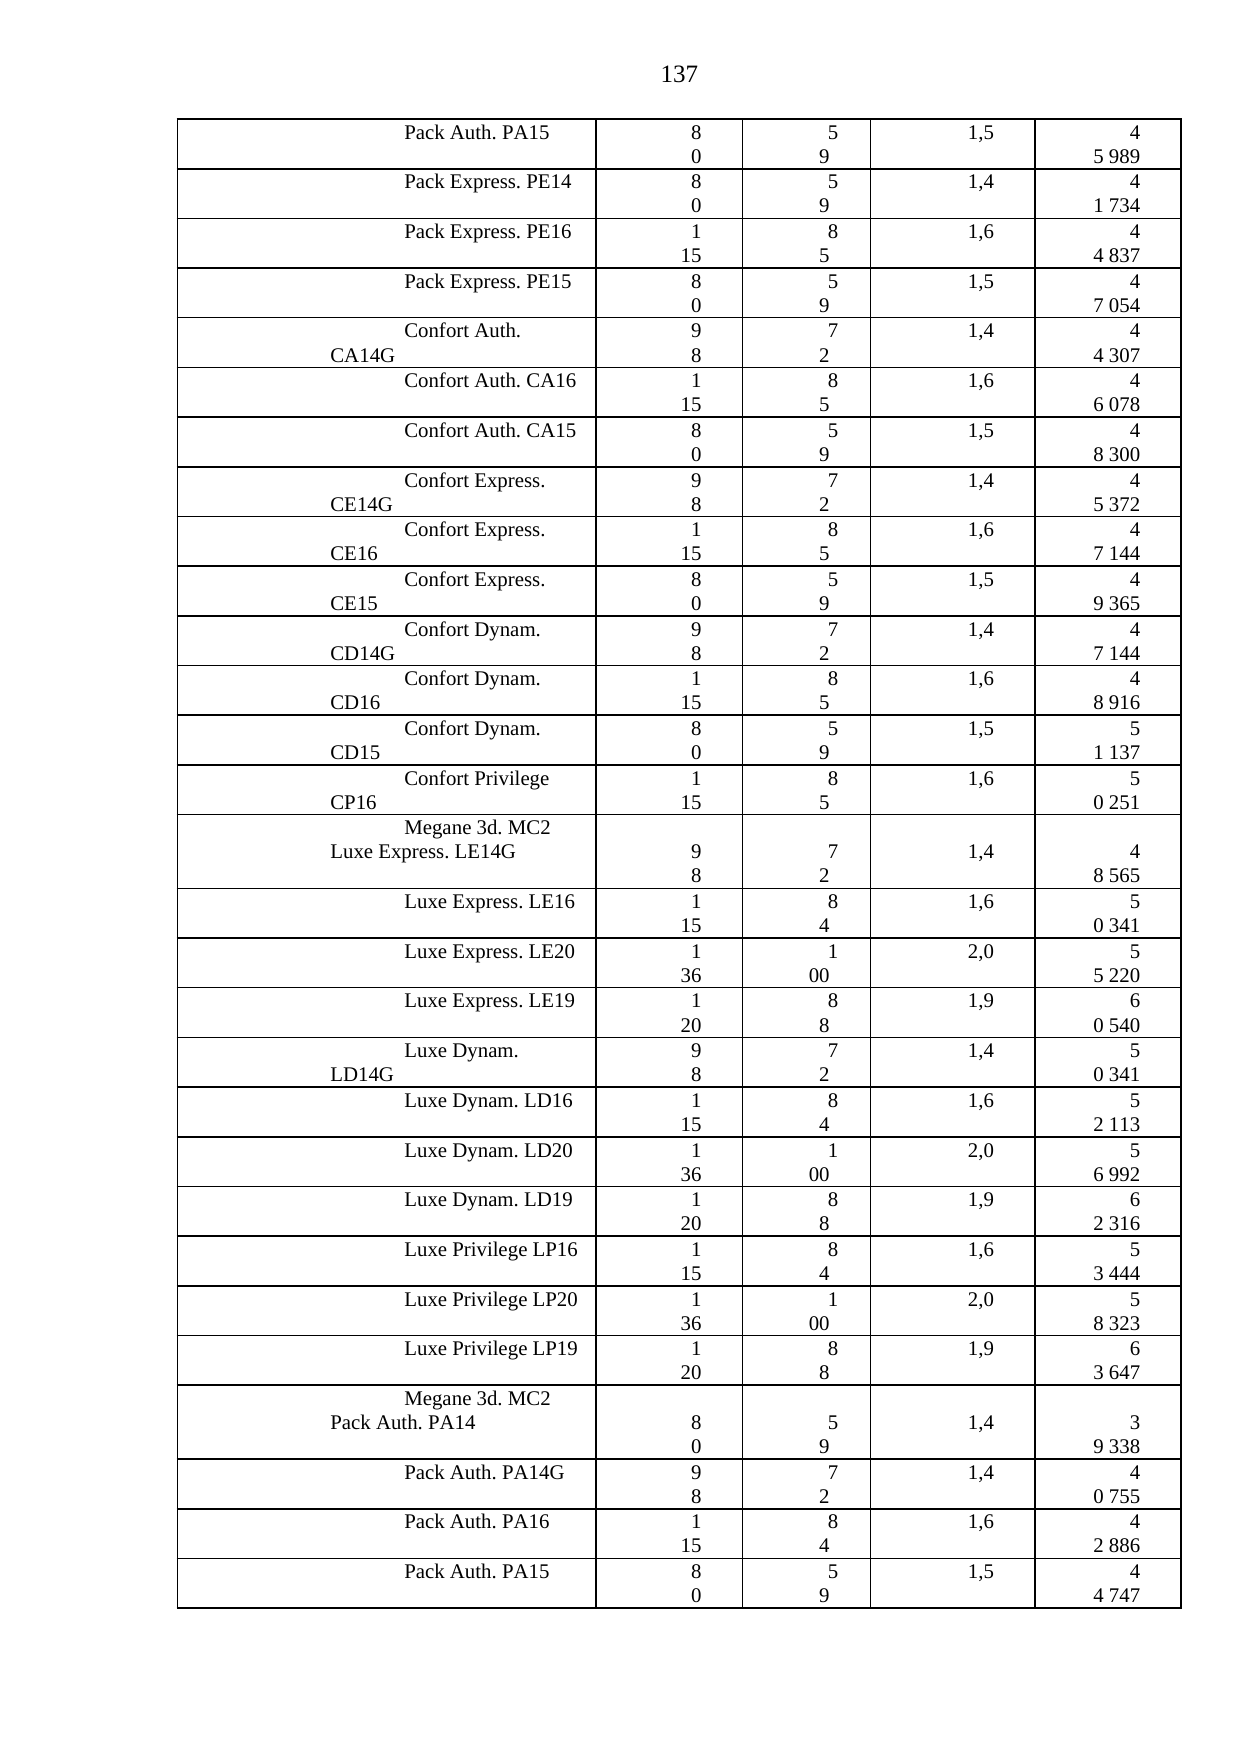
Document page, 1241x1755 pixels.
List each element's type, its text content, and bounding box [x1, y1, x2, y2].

table_cell Pack Auth. PA15 [178, 120, 595, 168]
table_cell Luxe Privilege LP16 [178, 1237, 595, 1285]
table_cell 1,5 [871, 418, 1034, 466]
table_cell 85 [743, 766, 870, 814]
table_cell 120 [597, 1187, 742, 1235]
table_cell Pack Express. PE15 [178, 269, 595, 317]
table_cell Pack Auth. PA16 [178, 1510, 595, 1557]
table_cell Confort Auth. CA16 [178, 368, 595, 416]
table_cell 47 144 [1036, 517, 1180, 565]
table_cell Confort Express. CE15 [178, 567, 595, 615]
table_cell 2,0 [871, 1287, 1034, 1335]
table_cell Luxe Express. LE20 [178, 939, 595, 987]
table_cell 85 [743, 368, 870, 416]
table_cell 84 [743, 1510, 870, 1557]
table_cell 1,4 [871, 468, 1034, 516]
table_cell 98 [597, 468, 742, 516]
table_cell 39 338 [1036, 1386, 1180, 1458]
table_cell 1,6 [871, 368, 1034, 416]
table_cell 47 144 [1036, 617, 1180, 665]
table_cell 80 [597, 716, 742, 764]
table_cell 51 137 [1036, 716, 1180, 764]
table_cell 1,5 [871, 1559, 1034, 1607]
table_cell 98 [597, 318, 742, 367]
table_cell 50 251 [1036, 766, 1180, 814]
table_cell 136 [597, 939, 742, 987]
table_cell 72 [743, 318, 870, 367]
table_cell 46 078 [1036, 368, 1180, 416]
table_cell 120 [597, 988, 742, 1037]
table_cell 47 054 [1036, 269, 1180, 317]
table_cell 80 [597, 567, 742, 615]
table_cell 115 [597, 1510, 742, 1557]
table_cell Megane 3d. MC2 Luxe Express. LE14G [178, 815, 595, 887]
table_cell 59 [743, 716, 870, 764]
table_cell 1,4 [871, 815, 1034, 887]
table_cell 50 341 [1036, 889, 1180, 937]
table_cell 1,9 [871, 1187, 1034, 1235]
table_cell Confort Auth. CA14G [178, 318, 595, 367]
table_cell 40 755 [1036, 1460, 1180, 1508]
table_cell 1,4 [871, 1386, 1034, 1458]
table_cell 115 [597, 219, 742, 267]
table_cell 80 [597, 1559, 742, 1607]
table_cell Luxe Dynam. LD14G [178, 1038, 595, 1086]
table_cell Confort Dynam. CD15 [178, 716, 595, 764]
table_cell 58 323 [1036, 1287, 1180, 1335]
table_cell 44 747 [1036, 1559, 1180, 1607]
table_cell Pack Auth. PA15 [178, 1559, 595, 1607]
table_cell 1,4 [871, 318, 1034, 367]
table_cell 1,5 [871, 716, 1034, 764]
table_cell 62 316 [1036, 1187, 1180, 1235]
table_cell 50 341 [1036, 1038, 1180, 1086]
table_cell 1,6 [871, 1088, 1034, 1136]
table_cell 98 [597, 815, 742, 887]
table_cell 1,5 [871, 567, 1034, 615]
table_cell 84 [743, 889, 870, 937]
table_cell Pack Express. PE14 [178, 170, 595, 217]
table_cell 60 540 [1036, 988, 1180, 1037]
table_cell Confort Express. CE14G [178, 468, 595, 516]
table_cell Confort Express. CE16 [178, 517, 595, 565]
table_cell 80 [597, 418, 742, 466]
table_cell Luxe Dynam. LD20 [178, 1138, 595, 1186]
table_cell 1,6 [871, 1510, 1034, 1557]
table_cell 1,6 [871, 517, 1034, 565]
table_cell 49 365 [1036, 567, 1180, 615]
table_cell 63 647 [1036, 1336, 1180, 1384]
table_cell 1,5 [871, 269, 1034, 317]
table_cell 84 [743, 1237, 870, 1285]
table_cell 115 [597, 1237, 742, 1285]
table_cell 59 [743, 269, 870, 317]
table_cell 2,0 [871, 1138, 1034, 1186]
table_cell 115 [597, 1088, 742, 1136]
table_cell 44 307 [1036, 318, 1180, 367]
table_cell 80 [597, 1386, 742, 1458]
table_cell 1,6 [871, 1237, 1034, 1285]
table_cell 88 [743, 1187, 870, 1235]
table_cell 115 [597, 666, 742, 714]
table_cell Confort Privilege CP16 [178, 766, 595, 814]
table_cell 45 372 [1036, 468, 1180, 516]
table_cell 80 [597, 170, 742, 217]
table_cell 59 [743, 418, 870, 466]
table_cell Luxe Express. LE16 [178, 889, 595, 937]
table_cell 56 992 [1036, 1138, 1180, 1186]
table_cell 55 220 [1036, 939, 1180, 987]
table_cell 115 [597, 766, 742, 814]
table_cell 44 837 [1036, 219, 1180, 267]
table_cell 59 [743, 567, 870, 615]
table_cell 88 [743, 988, 870, 1037]
table_cell Luxe Dynam. LD16 [178, 1088, 595, 1136]
table_cell 72 [743, 468, 870, 516]
table_cell 1,6 [871, 766, 1034, 814]
table_cell 1,4 [871, 1460, 1034, 1508]
table_cell 42 886 [1036, 1510, 1180, 1557]
table_cell 85 [743, 666, 870, 714]
table_cell 115 [597, 889, 742, 937]
table_cell 48 300 [1036, 418, 1180, 466]
table_cell Confort Dynam. CD14G [178, 617, 595, 665]
table_cell 59 [743, 170, 870, 217]
table_cell 72 [743, 617, 870, 665]
table_cell Luxe Privilege LP20 [178, 1287, 595, 1335]
table_cell 100 [743, 1138, 870, 1186]
table_cell 72 [743, 1038, 870, 1086]
table_cell Confort Dynam. CD16 [178, 666, 595, 714]
table_cell 1,4 [871, 617, 1034, 665]
table_cell 98 [597, 1038, 742, 1086]
table_cell 98 [597, 617, 742, 665]
table_cell Confort Auth. CA15 [178, 418, 595, 466]
table_cell Pack Auth. PA14G [178, 1460, 595, 1508]
table_cell 48 565 [1036, 815, 1180, 887]
table_cell 45 989 [1036, 120, 1180, 168]
table_cell 115 [597, 517, 742, 565]
table_cell Luxe Privilege LP19 [178, 1336, 595, 1384]
table_cell 1,4 [871, 170, 1034, 217]
table_cell 48 916 [1036, 666, 1180, 714]
table_cell 59 [743, 1386, 870, 1458]
table_cell 100 [743, 1287, 870, 1335]
table_cell 52 113 [1036, 1088, 1180, 1136]
table_cell 53 444 [1036, 1237, 1180, 1285]
table_cell 41 734 [1036, 170, 1180, 217]
table_cell 59 [743, 1559, 870, 1607]
table_cell 1,9 [871, 988, 1034, 1037]
table_cell 115 [597, 368, 742, 416]
table_cell 84 [743, 1088, 870, 1136]
table_cell 1,6 [871, 219, 1034, 267]
table_cell Pack Express. PE16 [178, 219, 595, 267]
table_cell 1,6 [871, 666, 1034, 714]
table_cell Megane 3d. MC2 Pack Auth. PA14 [178, 1386, 595, 1458]
table_cell 1,6 [871, 889, 1034, 937]
table_cell 120 [597, 1336, 742, 1384]
table_cell 80 [597, 120, 742, 168]
table_cell Luxe Dynam. LD19 [178, 1187, 595, 1235]
table_cell 1,9 [871, 1336, 1034, 1384]
table_cell 136 [597, 1287, 742, 1335]
table_cell 98 [597, 1460, 742, 1508]
table_cell 72 [743, 815, 870, 887]
table_cell 100 [743, 939, 870, 987]
table_cell 85 [743, 219, 870, 267]
table_cell 88 [743, 1336, 870, 1384]
table_cell 59 [743, 120, 870, 168]
table_cell 2,0 [871, 939, 1034, 987]
table_cell 72 [743, 1460, 870, 1508]
table_cell 85 [743, 517, 870, 565]
table_cell 1,4 [871, 1038, 1034, 1086]
table_cell Luxe Express. LE19 [178, 988, 595, 1037]
table_cell 1,5 [871, 120, 1034, 168]
table_cell 136 [597, 1138, 742, 1186]
table_cell 80 [597, 269, 742, 317]
